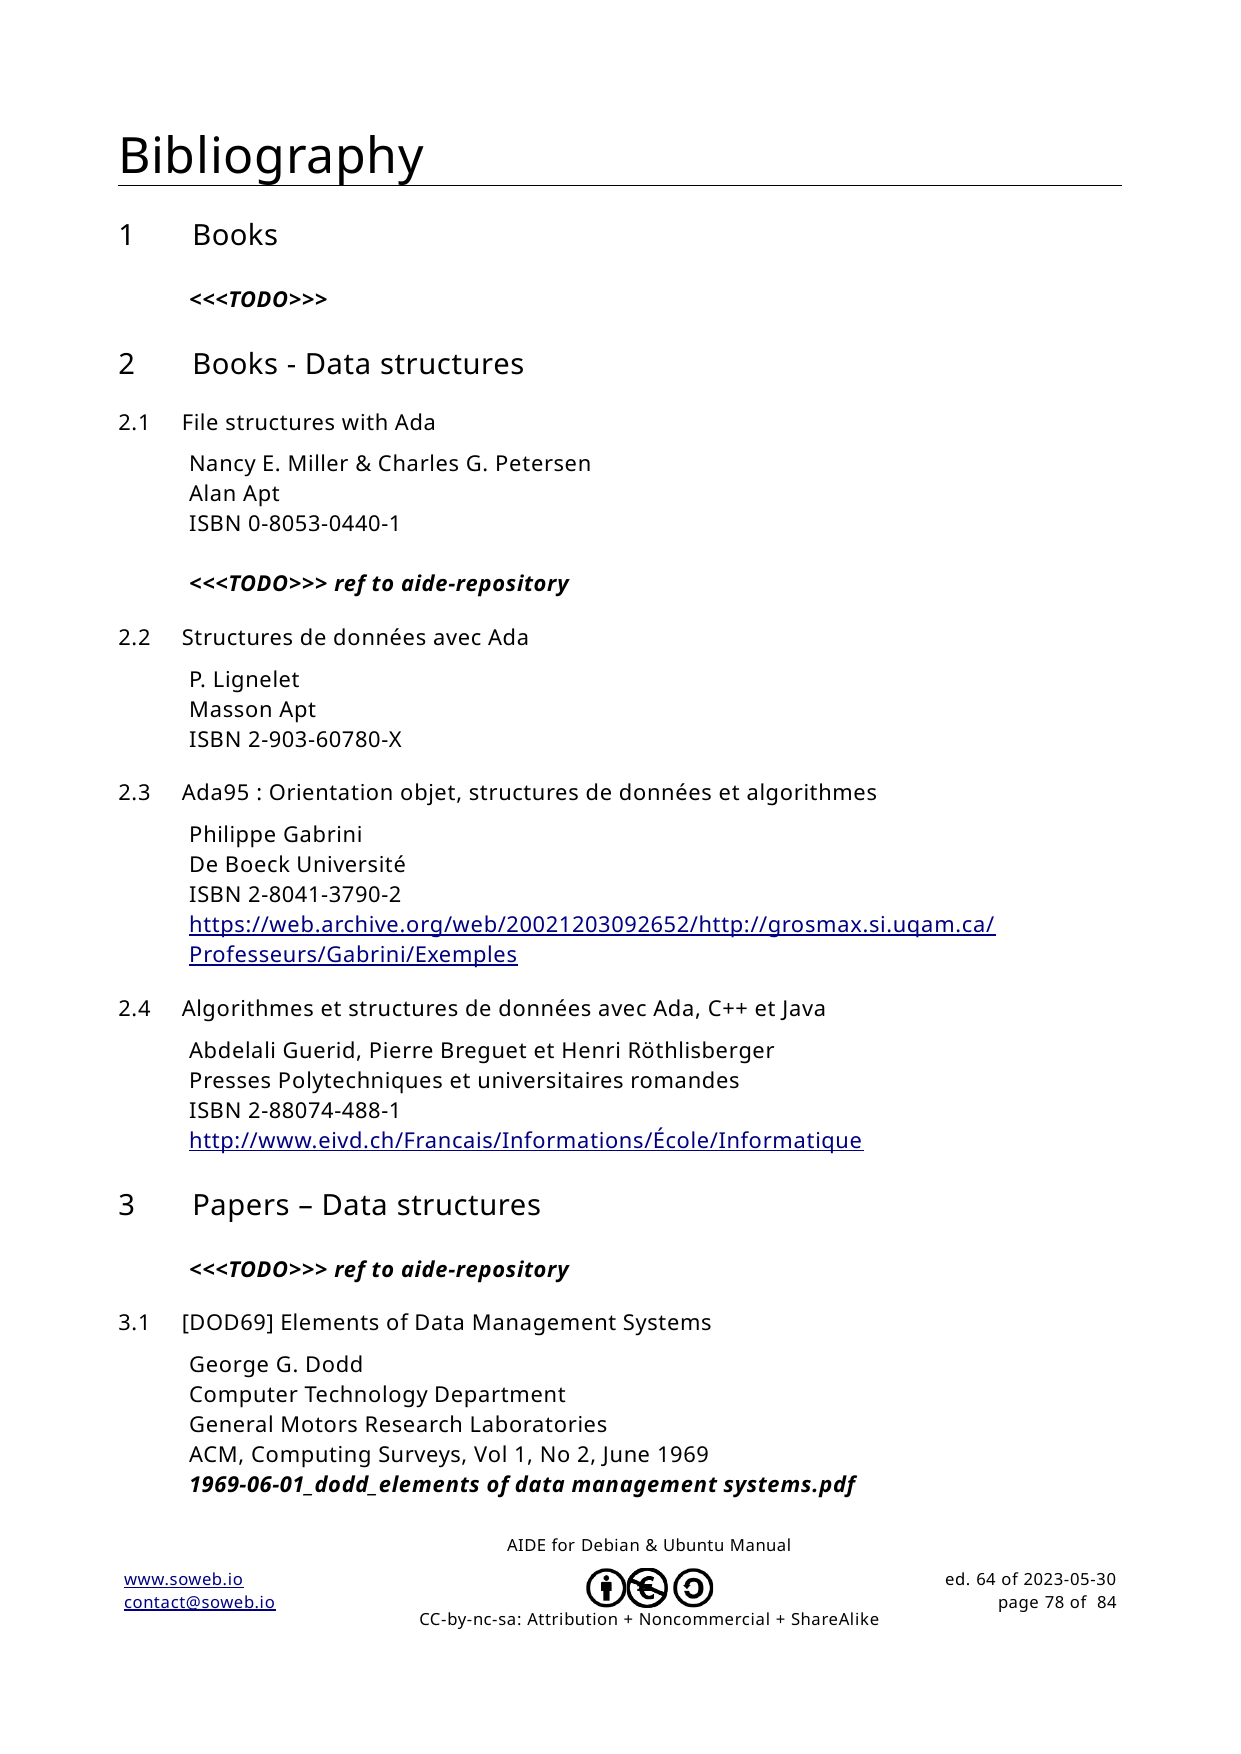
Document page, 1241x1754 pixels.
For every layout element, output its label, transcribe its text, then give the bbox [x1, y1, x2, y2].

text General Motors Research Laboratories [189, 1409, 1122, 1439]
subtitle Bibliography [118, 118, 1122, 185]
text http://www.eivd.ch/Francais/Informations/École/Informatique [189, 1124, 1122, 1154]
subtitle Structures de données avec Ada [118, 622, 1122, 652]
text P. Lignelet [189, 664, 1122, 694]
subtitle Algorithmes et structures de données avec Ada, C++ et Java [118, 993, 1122, 1023]
text Masson Apt [189, 694, 1122, 724]
text ACM, Computing Surveys, Vol 1, No 2, June 1969 [189, 1439, 1122, 1469]
text ISBN 2-88074-488-1 [189, 1094, 1122, 1124]
text Nancy E. Miller & Charles G. Petersen [189, 448, 1122, 478]
subtitle Books [118, 214, 1122, 254]
text Abdelali Guerid, Pierre Breguet et Henri Röthlisberger [189, 1034, 1122, 1064]
text George G. Dodd [189, 1349, 1122, 1379]
text Alan Apt [189, 478, 1122, 508]
subtitle Books - Data structures [118, 343, 1122, 383]
text ISBN 2-8041-3790-2 [189, 879, 1122, 909]
text <<<TODO>>> ref to aide-repository [189, 568, 1122, 598]
text ISBN 0-8053-0440-1 [189, 508, 1122, 538]
text https://web.archive.org/web/20021203092652/http://grosmax.si.uqam.ca/Professeurs/Gabrini/Exemples [189, 909, 1122, 969]
subtitle File structures with Ada [118, 406, 1122, 436]
picture [585, 1568, 668, 1608]
subtitle Papers – Data structures [118, 1184, 1122, 1223]
subtitle [DOD69] Elements of Data Management Systems [118, 1307, 1122, 1337]
text <<<TODO>>> [189, 284, 1122, 314]
text Philippe Gabrini [189, 819, 1122, 849]
text De Boeck Université [189, 849, 1122, 879]
text Presses Polytechniques et universitaires romandes [189, 1064, 1122, 1094]
text 1969-06-01_dodd_elements of data management systems.pdf [189, 1469, 1122, 1499]
subtitle Ada95 : Orientation objet, structures de données et algorithmes [118, 777, 1122, 807]
text Computer Technology Department [189, 1379, 1122, 1409]
text ISBN 2-903-60780-X [189, 724, 1122, 754]
picture [672, 1568, 714, 1608]
text <<<TODO>>> ref to aide-repository [189, 1253, 1122, 1283]
